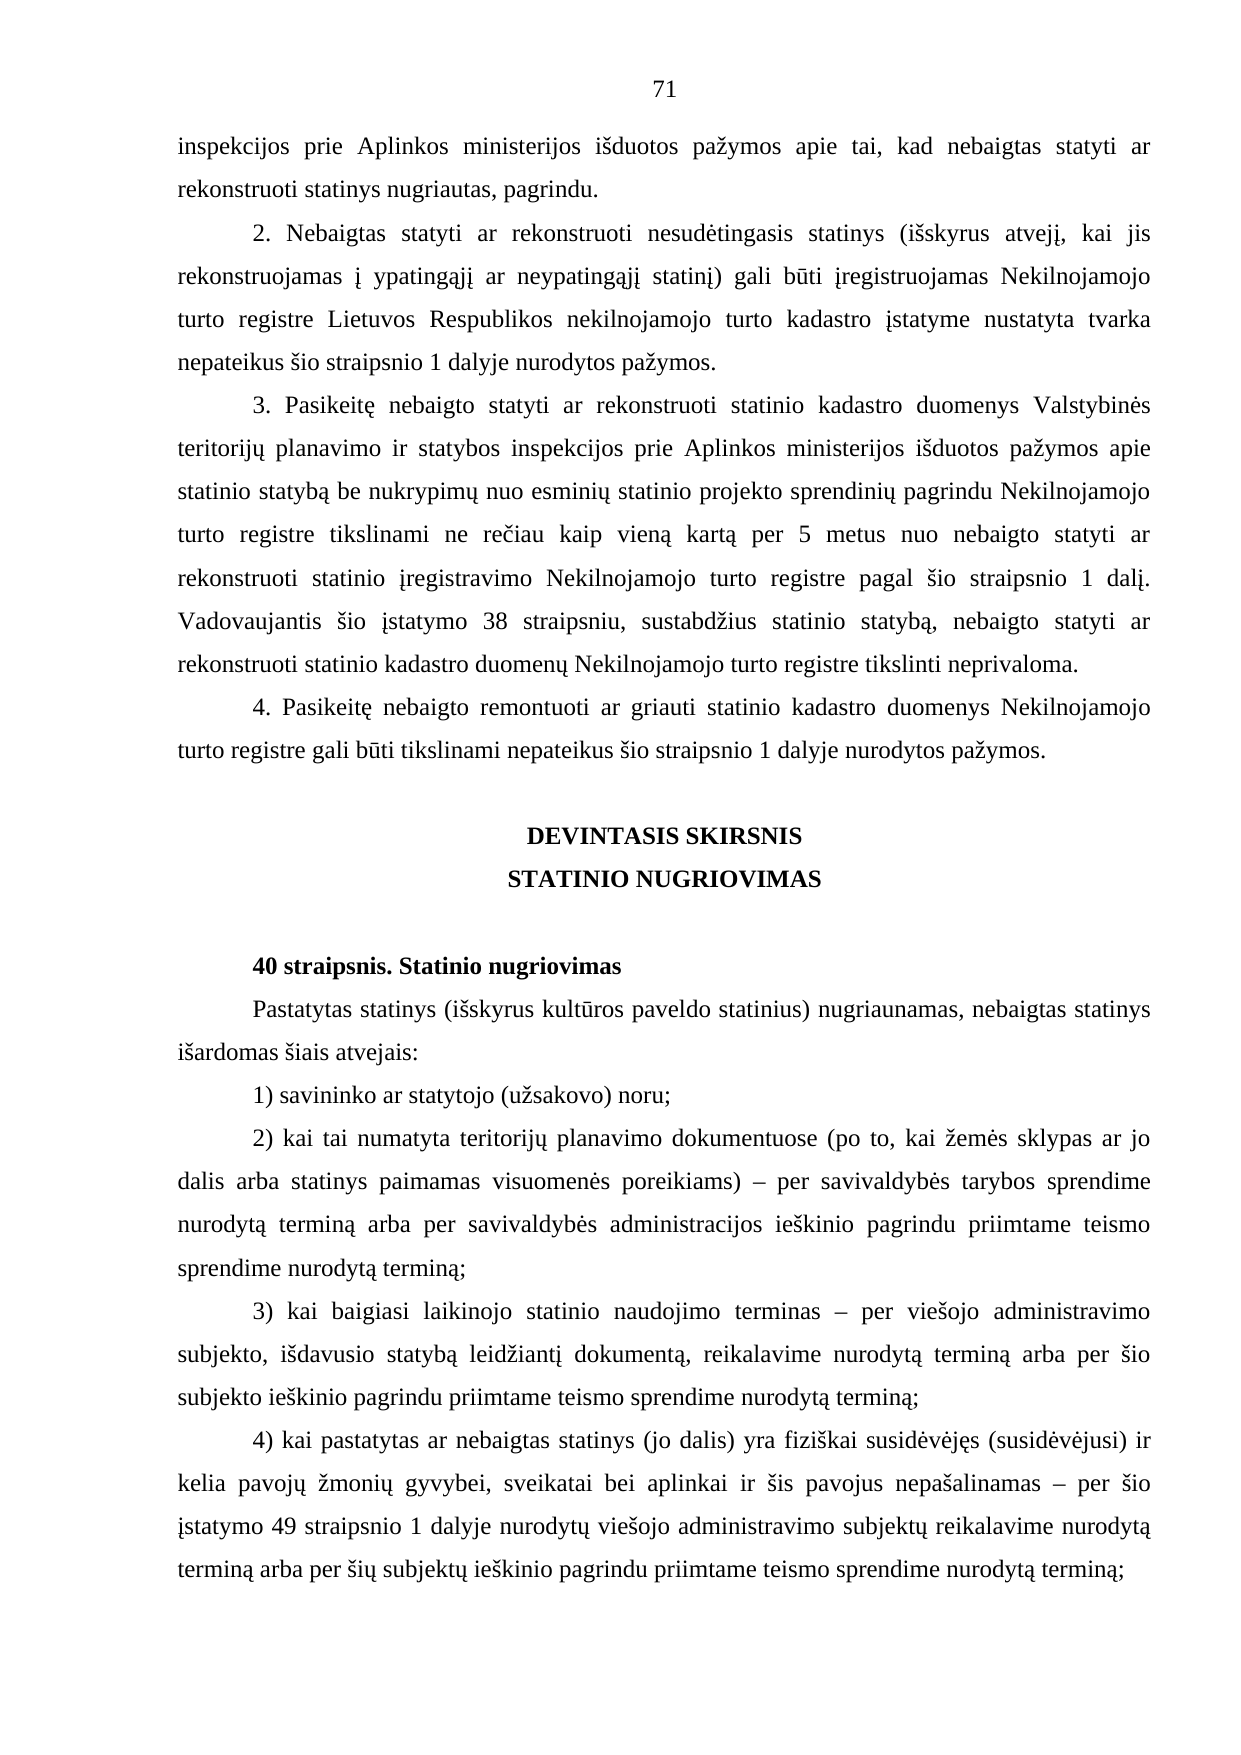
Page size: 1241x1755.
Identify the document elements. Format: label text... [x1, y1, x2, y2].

text 2) kai tai numatyta teritorijų planavimo dokumentuose (po to, kai žemės sklypas ar jo dalis arba statinys paimamas visuomenės poreikiams) – per savivaldybės tarybos sprendime nurodytą terminą arba per savivaldybės administracijos ieškinio pagrindu priimtame teismo sprendime nurodytą terminą; [177, 1123, 1152, 1281]
text 4) kai pastatytas ar nebaigtas statinys (jo dalis) yra fiziškai susidėvėjęs (susidėvėjusi) ir kelia pavojų žmonių gyvybei, sveikatai bei aplinkai ir šis pavojus nepašalinamas – per šio įstatymo 49 straipsnio 1 dalyje nurodytų viešojo administravimo subjektų reikalavime nurodytą terminą arba per šių subjektų ieškinio pagrindu priimtame teismo sprendime nurodytą terminą; [177, 1425, 1152, 1583]
text 40 straipsnis. Statinio nugriovimas [177, 951, 1152, 979]
text 2. Nebaigtas statyti ar rekonstruoti nesudėtingasis statinys (išskyrus atvejį, kai jis rekonstruojamas į ypatingąjį ar neypatingąjį statinį) gali būti įregistruojamas Nekilnojamojo turto registre Lietuvos Respublikos nekilnojamojo turto kadastro įstatyme nustatyta tvarka nepateikus šio straipsnio 1 dalyje nurodytos pažymos. [177, 218, 1152, 376]
text 3. Pasikeitę nebaigto statyti ar rekonstruoti statinio kadastro duomenys Valstybinės teritorijų planavimo ir statybos inspekcijos prie Aplinkos ministerijos išduotos pažymos apie statinio statybą be nukrypimų nuo esminių statinio projekto sprendinių pagrindu Nekilnojamojo turto registre tikslinami ne rečiau kaip vieną kartą per 5 metus nuo nebaigto statyti ar rekonstruoti statinio įregistravimo Nekilnojamojo turto registre pagal šio straipsnio 1 dalį. Vadovaujantis šio įstatymo 38 straipsniu, sustabdžius statinio statybą, nebaigto statyti ar rekonstruoti statinio kadastro duomenų Nekilnojamojo turto registre tikslinti neprivaloma. [177, 390, 1152, 678]
text Pastatytas statinys (išskyrus kultūros paveldo statinius) nugriaunamas, nebaigtas statinys išardomas šiais atvejais: [177, 994, 1152, 1066]
text STATINIO NUGRIOVIMAS [177, 864, 1152, 893]
text 1) savininko ar statytojo (užsakovo) noru; [177, 1080, 1152, 1109]
text DEVINTASIS SKIRSNIS [177, 821, 1152, 850]
text inspekcijos prie Aplinkos ministerijos išduotos pažymos apie tai, kad nebaigtas statyti ar rekonstruoti statinys nugriautas, pagrindu. [177, 131, 1152, 203]
text 4. Pasikeitę nebaigto remontuoti ar griauti statinio kadastro duomenys Nekilnojamojo turto registre gali būti tikslinami nepateikus šio straipsnio 1 dalyje nurodytos pažymos. [177, 692, 1152, 764]
text 3) kai baigiasi laikinojo statinio naudojimo terminas – per viešojo administravimo subjekto, išdavusio statybą leidžiantį dokumentą, reikalavime nurodytą terminą arba per šio subjekto ieškinio pagrindu priimtame teismo sprendime nurodytą terminą; [177, 1296, 1152, 1411]
